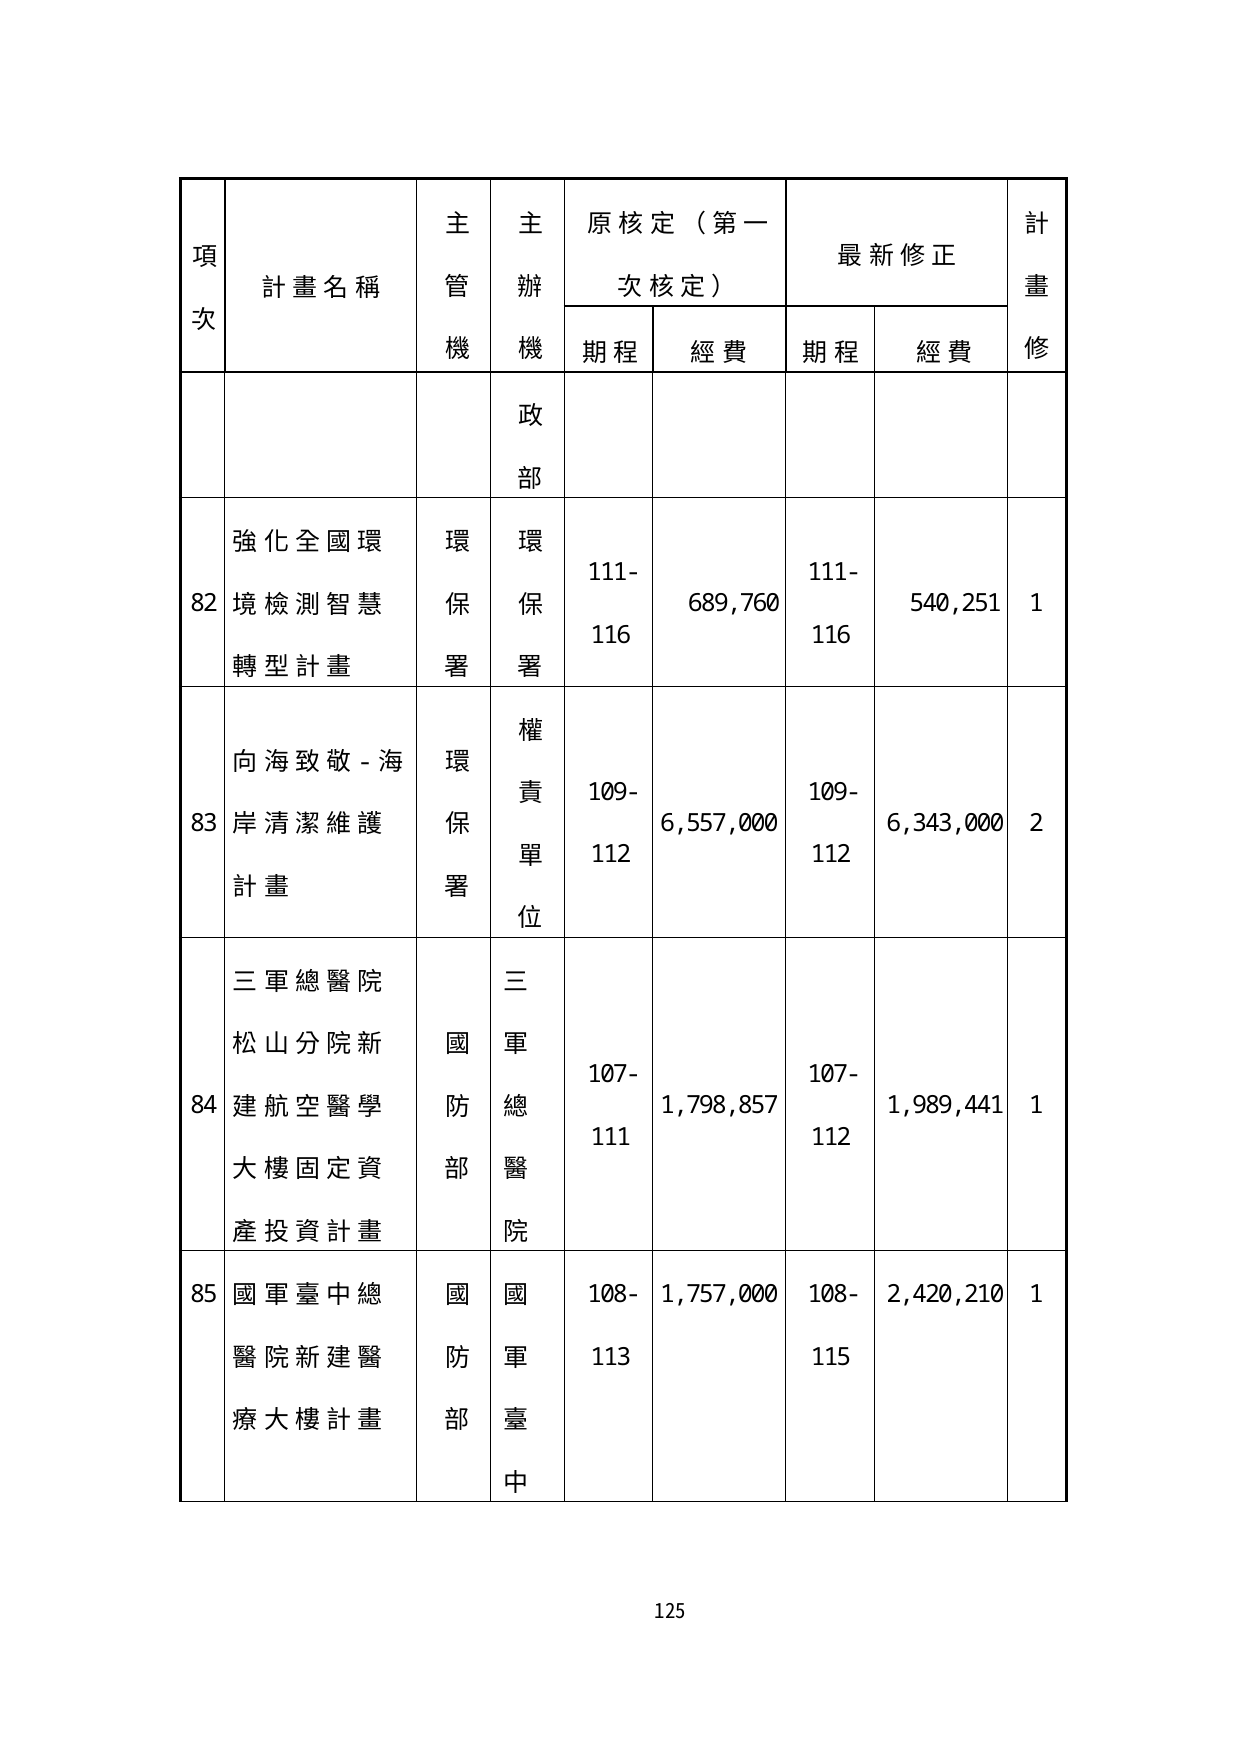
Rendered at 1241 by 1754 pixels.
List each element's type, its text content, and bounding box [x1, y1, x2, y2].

table_cell 環保署 [417, 498, 490, 686]
table_cell 環保署、內政部 [491, 373, 564, 497]
table_cell 108-115 [786, 1251, 874, 1501]
table_cell [565, 373, 652, 497]
table_cell 83 [182, 687, 224, 937]
table_header 主辦 機關 [491, 180, 564, 371]
table_cell 經費 [654, 307, 785, 371]
table_cell 1 [1008, 373, 1065, 497]
table_cell 1,757,000 [653, 1251, 785, 1501]
table_header 計畫修正次數 [1008, 180, 1065, 371]
table_cell 向海致敬-海岸清潔維護計畫 [225, 687, 416, 937]
table_cell 107-111 [565, 938, 652, 1250]
table_cell 環保署 [417, 687, 490, 937]
table_cell 85 [182, 1251, 224, 1501]
table_cell 1,798,857 [653, 938, 785, 1250]
table_cell 1,989,441 [875, 938, 1007, 1250]
table_cell [182, 373, 224, 497]
table_header 項次 [182, 180, 224, 371]
table_cell 國軍臺中總醫院新建醫療大樓計畫 [225, 1251, 416, 1501]
table_cell 三軍總醫院 [491, 938, 564, 1250]
table_cell 84 [182, 938, 224, 1250]
table_cell 6,343,000 [875, 687, 1007, 937]
table_cell [653, 373, 785, 497]
table_header 主管 機關 [417, 180, 490, 371]
table_header 原核定（第一次核定） [565, 180, 785, 305]
table_cell 權責單位 [491, 687, 564, 937]
table_cell 三軍總醫院松山分院新建航空醫學大樓固定資產投資計畫 [225, 938, 416, 1250]
table_cell 82 [182, 498, 224, 686]
table_cell 國軍臺中總醫院 [491, 1251, 564, 1501]
table_cell 期程 [787, 307, 874, 371]
table_cell 689,760 [653, 498, 785, 686]
table_header 計畫名稱 [226, 180, 416, 371]
table_cell 環保署 [491, 498, 564, 686]
table_header 最新修正 [787, 180, 1007, 305]
table_cell [225, 373, 416, 497]
table_cell 111-116 [565, 498, 652, 686]
table_cell 108-113 [565, 1251, 652, 1501]
table_cell 109-112 [786, 687, 874, 937]
table_cell 540,251 [875, 498, 1007, 686]
table_cell 期程 [565, 307, 652, 371]
table_cell 2,420,210 [875, 1251, 1007, 1501]
table_cell 經費 [875, 307, 1007, 371]
table_cell 強化全國環境檢測智慧轉型計畫 [225, 498, 416, 686]
table_cell [875, 373, 1007, 497]
table_cell 2 [1008, 687, 1065, 937]
table_cell [786, 373, 874, 497]
table_cell 6,557,000 [653, 687, 785, 937]
table_cell 1 [1008, 498, 1065, 686]
table_cell 國防部 [417, 938, 490, 1250]
table_cell 107-112 [786, 938, 874, 1250]
table_cell 1 [1008, 938, 1065, 1250]
table_cell 1 [1008, 1251, 1065, 1501]
table_cell 109-112 [565, 687, 652, 937]
table_cell 國防部 [417, 1251, 490, 1501]
table_cell 111-116 [786, 498, 874, 686]
table_cell 環保署 [417, 373, 490, 497]
